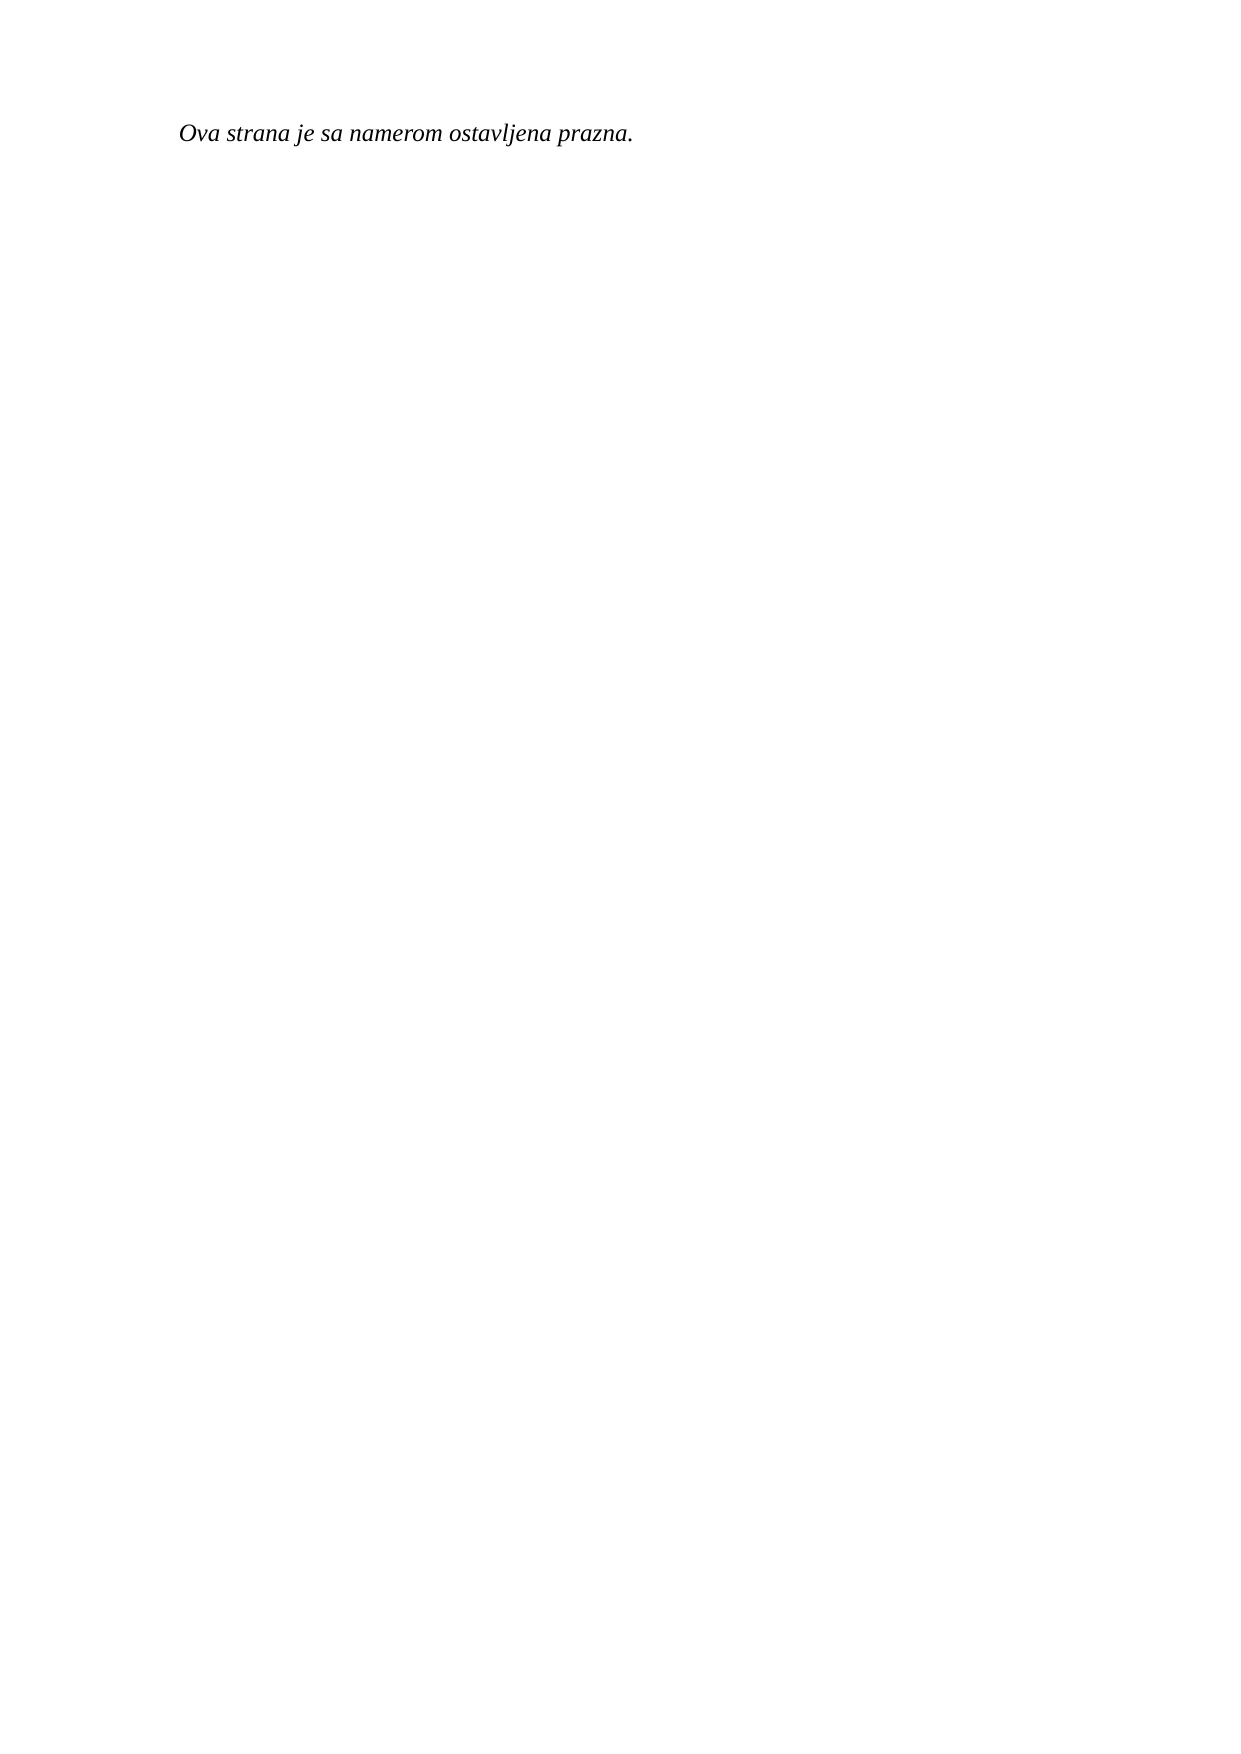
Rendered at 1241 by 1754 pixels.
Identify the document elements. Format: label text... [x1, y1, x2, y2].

text Ova strana je sa namerom ostavljena prazna. [118, 118, 1122, 147]
